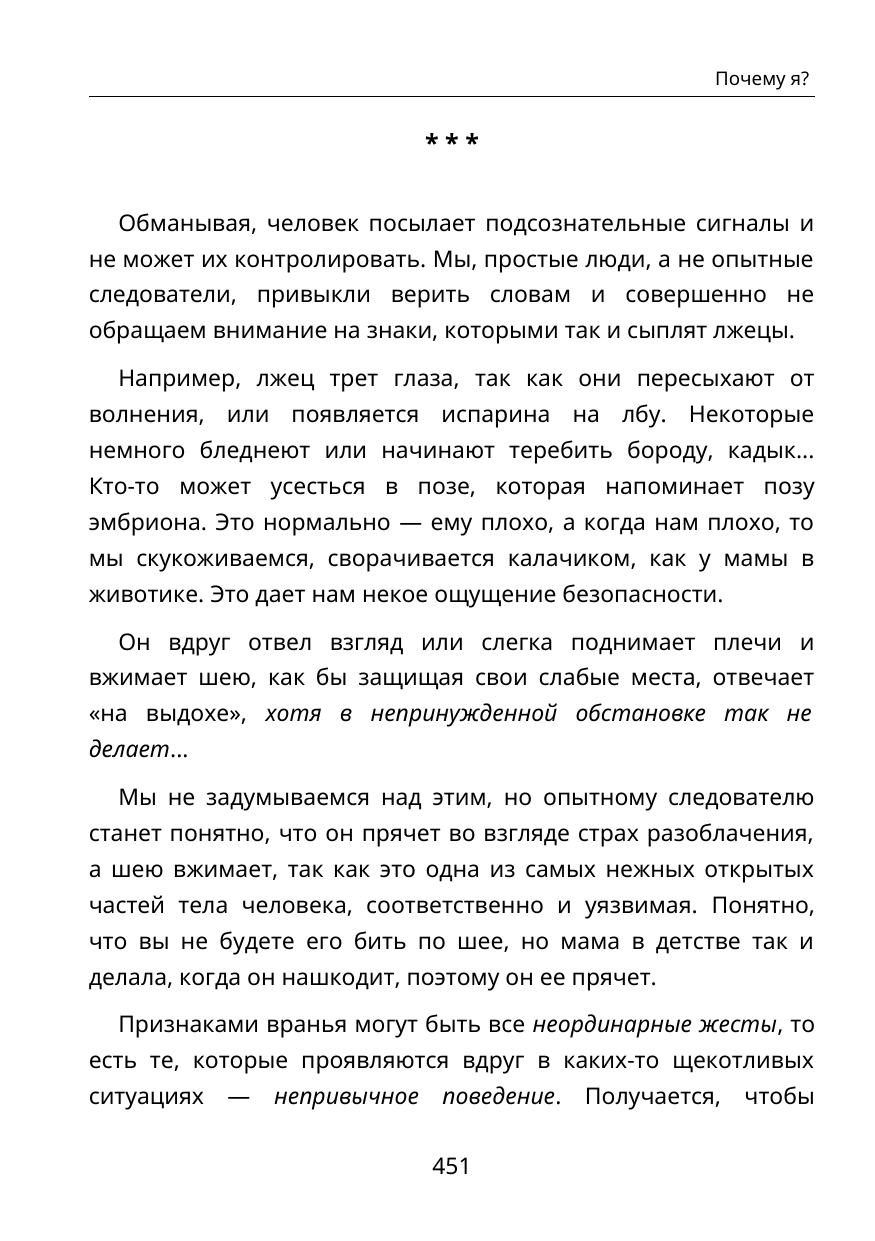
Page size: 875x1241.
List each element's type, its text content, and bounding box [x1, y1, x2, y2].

text Признаками вранья могут быть все неординарные жесты, то есть те, которые проявляются вдруг в каких-то щекотливых ситуациях — непривычное поведение. Получается, чтобы [88, 1008, 815, 1111]
text Мы не задумываемся над этим, но опытному следователю станет понятно, что он прячет во взгляде страх разоблачения, а шею вжимает, так как это одна из самых нежных открытых частей тела человека, соответственно и уязвимая. Понятно, что вы не будете его бить по шее, но мама в детстве так и делала, когда он нашкодит, поэтому он ее прячет. [88, 781, 815, 992]
text Он вдруг отвел взгляд или слегка поднимает плечи и вжимает шею, как бы защищая свои слабые места, отвечает «на выдохе», хотя в непринужденной обстановке так не делает... [88, 625, 815, 764]
text Обманывая, человек посылает подсознательные сигналы и не может их контролировать. Мы, простые люди, а не опытные следователи, привыкли верить словам и совершенно не обращаем внимание на знаки, которыми так и сыплят лжецы. [88, 207, 815, 346]
text Например, лжец трет глаза, так как они пересыхают от волнения, или появляется испарина на лбу. Некоторые немного бледнеют или начинают теребить бороду, кадык... Кто-то может усесться в позе, которая напоминает позу эмбриона. Это нормально — ему плохо, а когда нам плохо, то мы скукоживаемся, сворачивается калачиком, как у мамы в животике. Это дает нам некое ощущение безопасности. [88, 362, 815, 609]
subtitle * * * [88, 126, 815, 160]
